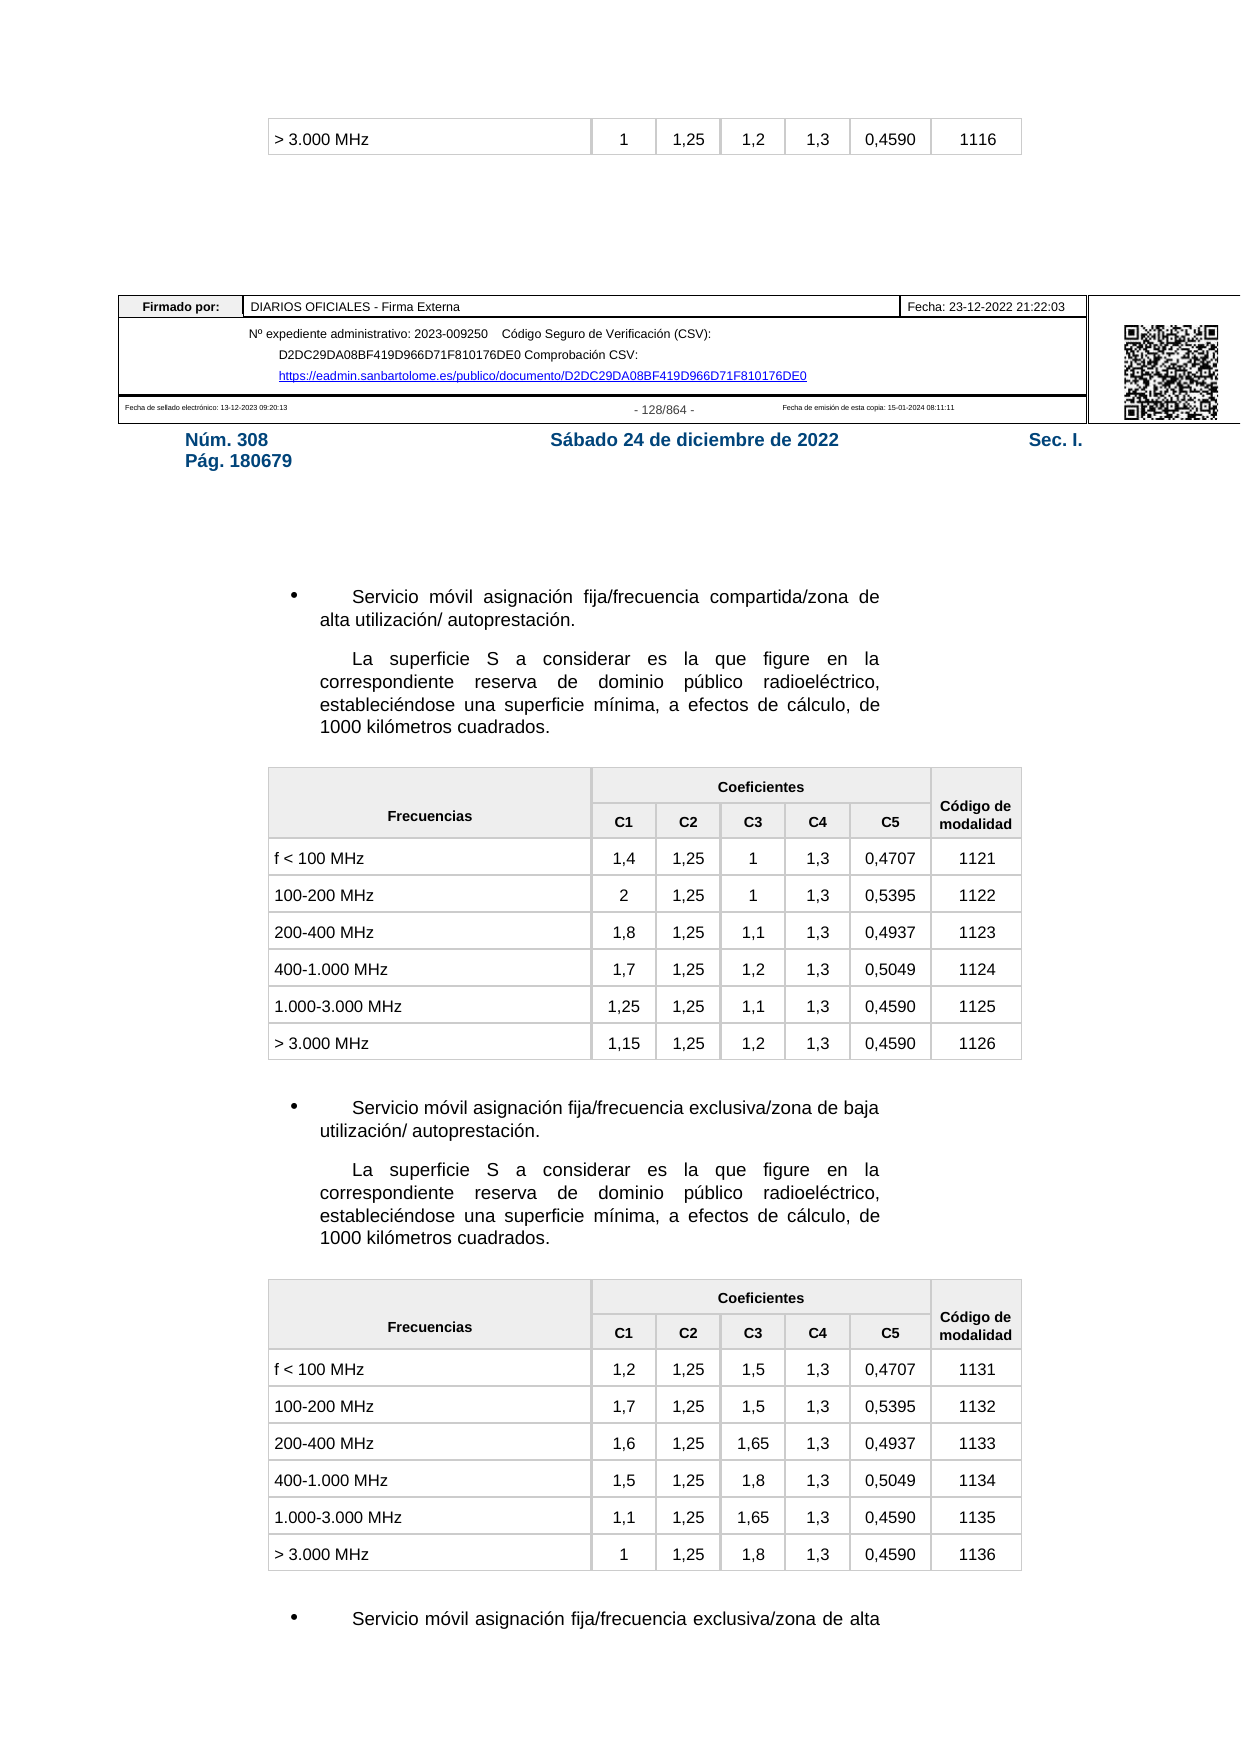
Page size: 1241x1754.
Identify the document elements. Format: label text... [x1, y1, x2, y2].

table_cell 1135 [932, 1498, 1021, 1533]
table_cell 1,5 [722, 1350, 784, 1385]
table_header DIARIOS OFICIALES - Firma Externa [244, 296, 899, 316]
table_cell 1,25 [657, 1424, 719, 1459]
table_cell 0,4590 [851, 1498, 930, 1533]
table_cell 1116 [932, 119, 1021, 154]
table_cell 1,3 [786, 1387, 849, 1422]
table_cell 100-200 MHz [269, 1387, 590, 1422]
table_cell C4 [786, 1315, 849, 1348]
table_cell 1,3 [786, 839, 849, 874]
table_cell 1,3 [786, 1350, 849, 1385]
table_cell 0,4590 [851, 1535, 930, 1570]
table_cell 1 [593, 119, 655, 154]
table_cell 1,4 [593, 839, 655, 874]
table_cell 200-400 MHz [269, 1424, 590, 1459]
table_cell Nº expediente administrativo: 2023-009250 Código Seguro de Verificación (CSV): D2DC29DA08BF419D966D71F810176DE0 Comprobación CSV: https://eadmin.sanbartolome.es/publico/documento/D2DC29DA08BF419D966D71F810176DE0 [119, 318, 1086, 394]
table_header Firmado por: [119, 296, 242, 314]
table_cell 1,2 [722, 950, 784, 985]
table_cell 0,4937 [851, 1424, 930, 1459]
table_cell 1 [722, 876, 784, 911]
list Servicio móvil asignación fija/frecuencia exclusiva/zona de alta [258, 1608, 880, 1630]
table_cell 1,3 [786, 1024, 849, 1059]
table_cell 1,1 [593, 1498, 655, 1533]
table_cell 1,25 [593, 987, 655, 1022]
table_cell 1,1 [722, 987, 784, 1022]
table_cell 400-1.000 MHz [269, 950, 590, 985]
table_header Coeficientes [593, 1280, 930, 1313]
table_cell 1 [593, 1535, 655, 1570]
table_cell 1,1 [722, 913, 784, 948]
table_header Frecuencias [269, 768, 590, 837]
table_cell 0,4937 [851, 913, 930, 948]
table_cell 100-200 MHz [269, 876, 590, 911]
table_cell 1 [722, 839, 784, 874]
table_cell 1,25 [657, 1024, 719, 1059]
table_cell 0,5395 [851, 876, 930, 911]
table_cell 1126 [932, 1024, 1021, 1059]
table_cell > 3.000 MHz [269, 119, 590, 154]
text La superficie S a considerar es la que figure en la correspondiente reserva de dominio público radioeléctrico, estableciéndose una superficie mínima, a efectos de cálculo, de 1000 kilómetros cuadrados. [319, 1159, 880, 1249]
table_cell 1,7 [593, 1387, 655, 1422]
table_header Código de modalidad [932, 1280, 1021, 1348]
table_cell 1,8 [722, 1461, 784, 1496]
table_cell 1,6 [593, 1424, 655, 1459]
table_cell 1122 [932, 876, 1021, 911]
table_cell 1,3 [786, 119, 849, 154]
table_cell 1.000-3.000 MHz [269, 987, 590, 1022]
table_cell 1,2 [593, 1350, 655, 1385]
table_cell f < 100 MHz [269, 1350, 590, 1385]
table_cell 1,65 [722, 1424, 784, 1459]
table_cell 1134 [932, 1461, 1021, 1496]
table_cell 0,5049 [851, 1461, 930, 1496]
table_cell 1,25 [657, 950, 719, 985]
table_cell > 3.000 MHz [269, 1024, 590, 1059]
table_cell 1131 [932, 1350, 1021, 1385]
table_cell 1,5 [593, 1461, 655, 1496]
table_cell 1,5 [722, 1387, 784, 1422]
table_cell 1,3 [786, 1535, 849, 1570]
table_cell 1125 [932, 987, 1021, 1022]
table_cell 1,25 [657, 876, 719, 911]
table_cell C1 [593, 804, 655, 837]
table_cell 0,4707 [851, 839, 930, 874]
table_cell 1,25 [657, 119, 719, 154]
table_cell C4 [786, 804, 849, 837]
table_cell 1132 [932, 1387, 1021, 1422]
table_cell 1,25 [657, 1498, 719, 1533]
table_header Código de modalidad [932, 768, 1021, 837]
table_header Coeficientes [593, 768, 930, 802]
table_cell 2 [593, 876, 655, 911]
table_cell C5 [851, 804, 930, 837]
table_cell 1,8 [722, 1535, 784, 1570]
table_cell 200-400 MHz [269, 913, 590, 948]
table_cell 1,3 [786, 1498, 849, 1533]
table_cell 1,3 [786, 1461, 849, 1496]
table_cell 1,25 [657, 987, 719, 1022]
table_cell 1,7 [593, 950, 655, 985]
table_cell 1,15 [593, 1024, 655, 1059]
table_cell 1,3 [786, 876, 849, 911]
table_cell 1.000-3.000 MHz [269, 1498, 590, 1533]
table_cell f < 100 MHz [269, 839, 590, 874]
table_cell 0,4590 [851, 119, 930, 154]
table_cell 0,5049 [851, 950, 930, 985]
table_cell 400-1.000 MHz [269, 1461, 590, 1496]
table_cell 1136 [932, 1535, 1021, 1570]
table_cell > 3.000 MHz [269, 1535, 590, 1570]
table_cell C3 [722, 1315, 784, 1348]
table_cell 0,4590 [851, 987, 930, 1022]
table_cell C5 [851, 1315, 930, 1348]
table_cell 1,3 [786, 950, 849, 985]
table_cell 1,25 [657, 1387, 719, 1422]
table_cell 0,5395 [851, 1387, 930, 1422]
table_cell 1,3 [786, 987, 849, 1022]
table_cell 1123 [932, 913, 1021, 948]
table_cell 1,8 [593, 913, 655, 948]
table_cell C3 [722, 804, 784, 837]
table_cell C2 [657, 1315, 719, 1348]
table_cell C1 [593, 1315, 655, 1348]
table_header Fecha: 23-12-2022 21:22:03 [901, 296, 1086, 316]
table_cell 1,25 [657, 1350, 719, 1385]
table_cell 1,3 [786, 913, 849, 948]
table_cell 1,2 [722, 1024, 784, 1059]
table_cell Fecha de sellado electrónico: 13-12-2023 09:20:13 - 128/864 - Fecha de emisión de esta copia: 15-01-2024 08:11:11 [119, 397, 1086, 423]
table_cell 1124 [932, 950, 1021, 985]
table_cell 1121 [932, 839, 1021, 874]
table_cell 1,3 [786, 1424, 849, 1459]
table_cell 0,4590 [851, 1024, 930, 1059]
table_cell 1,2 [722, 119, 784, 154]
table_cell 1,25 [657, 1535, 719, 1570]
text La superficie S a considerar es la que figure en la correspondiente reserva de dominio público radioeléctrico, estableciéndose una superficie mínima, a efectos de cálculo, de 1000 kilómetros cuadrados. [319, 648, 880, 738]
table_header [1089, 296, 1240, 423]
text Núm. 308 Sábado 24 de diciembre de 2022 Sec. I. Pág. 180679 [185, 429, 1122, 472]
table_cell 0,4707 [851, 1350, 930, 1385]
table_cell 1,25 [657, 913, 719, 948]
table_cell 1,25 [657, 839, 719, 874]
table_cell 1,65 [722, 1498, 784, 1533]
table_header Frecuencias [269, 1280, 590, 1348]
list Servicio móvil asignación fija/frecuencia exclusiva/zona de baja utilización/ autoprestación. [258, 1097, 879, 1142]
table_cell 1,25 [657, 1461, 719, 1496]
table_cell C2 [657, 804, 719, 837]
table_cell 1133 [932, 1424, 1021, 1459]
list Servicio móvil asignación fija/frecuencia compartida/zona de alta utilización/ autoprestación. [258, 586, 880, 631]
